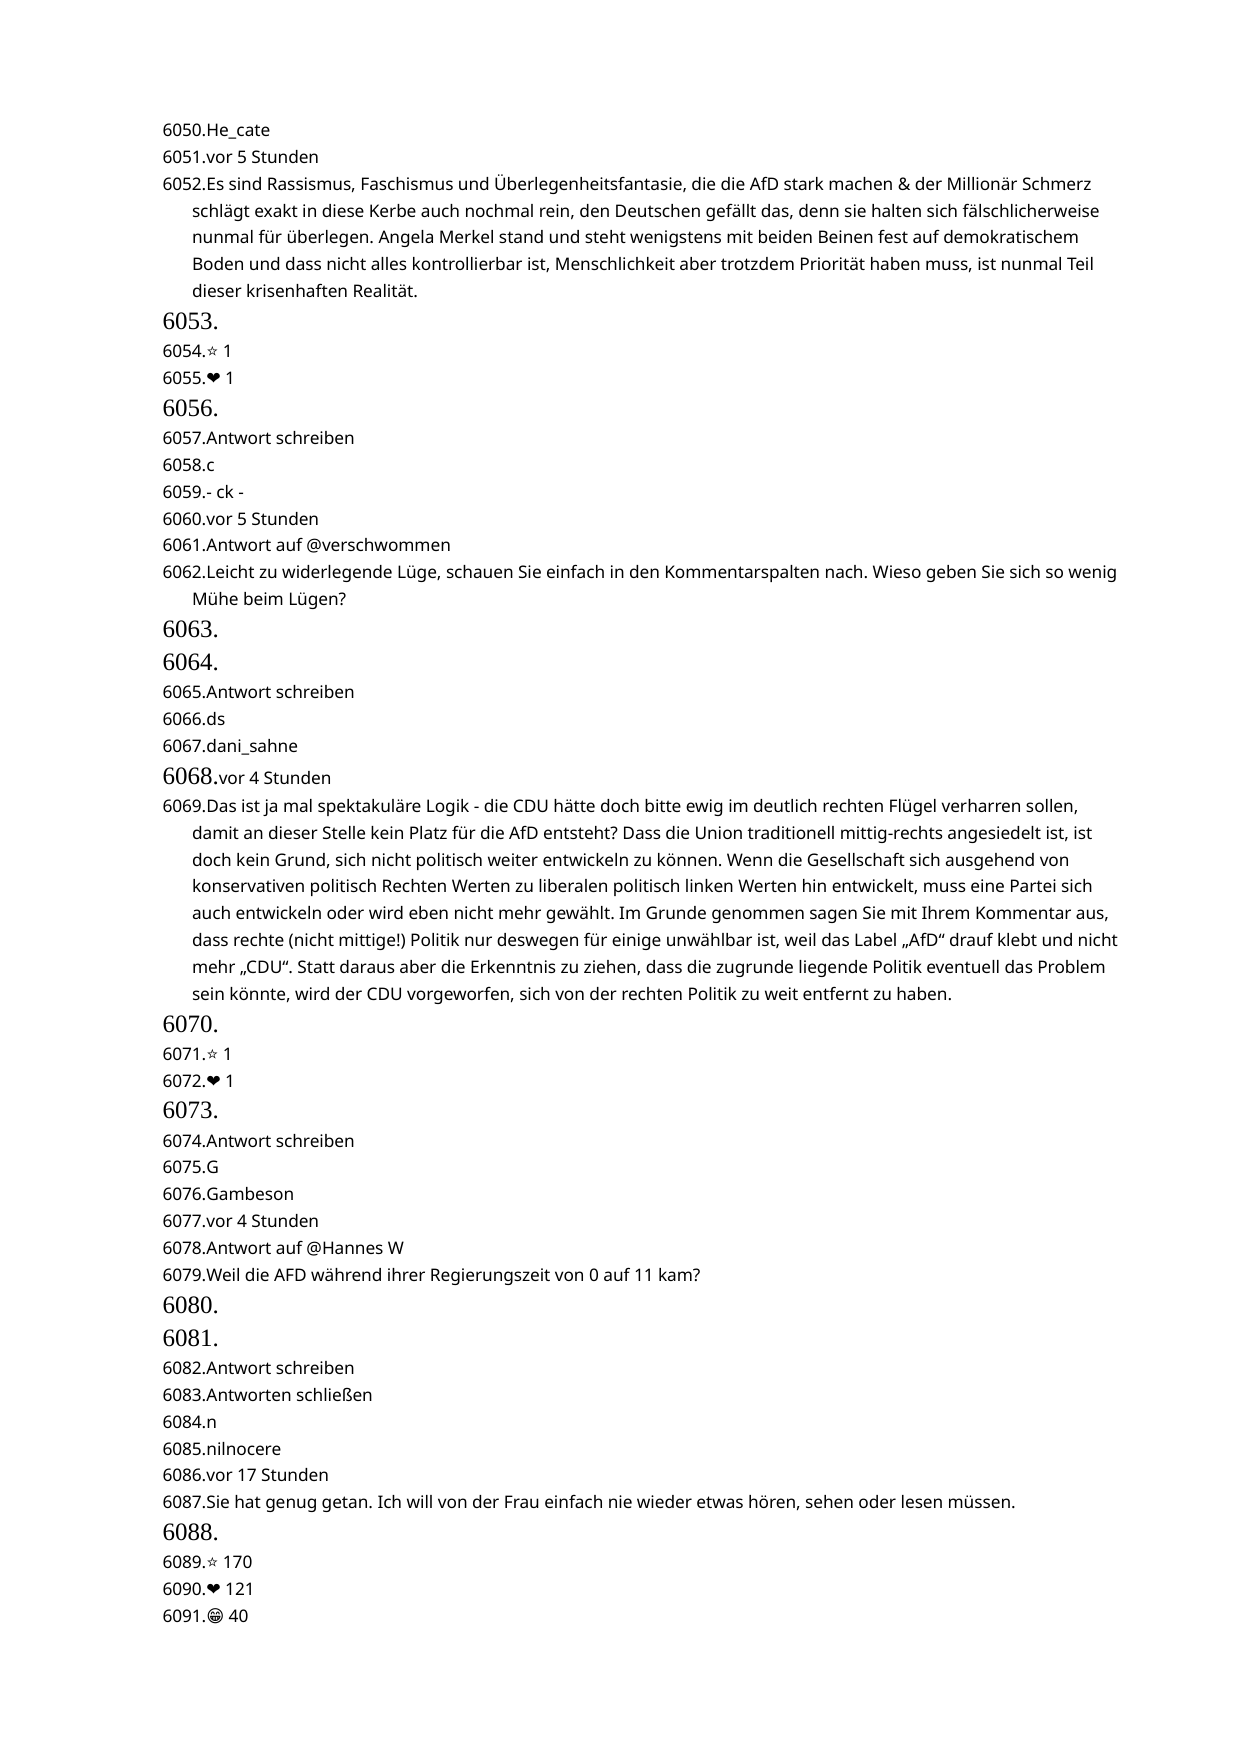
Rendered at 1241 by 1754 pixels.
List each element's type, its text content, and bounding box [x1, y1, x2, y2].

list 😁 40 [162, 1604, 1122, 1627]
list Weil die AFD während ihrer Regierungszeit von 0 auf 11 kam? [162, 1263, 1122, 1286]
list Antwort schreiben [162, 1129, 1122, 1152]
list G [162, 1156, 1122, 1179]
list ❤️ 1 [162, 366, 1122, 389]
list Leicht zu widerlegende Lüge, schauen Sie einfach in den Kommentarspalten nach. Wieso geben Sie sich so wenig Mühe beim Lügen? [162, 560, 1122, 611]
list Antwort schreiben [162, 1356, 1122, 1379]
list Antwort schreiben [162, 426, 1122, 449]
list vor 4 Stunden [162, 761, 1122, 789]
list Antwort auf @Hannes W [162, 1236, 1122, 1259]
list - ck - [162, 480, 1122, 503]
list vor 17 Stunden [162, 1463, 1122, 1487]
list Es sind Rassismus, Faschismus und Überlegenheitsfantasie, die die AfD stark machen & der Millionär Schmerz schlägt exakt in diese Kerbe auch nochmal rein, den Deutschen gefällt das, denn sie halten sich fälschlicherweise nunmal für überlegen. Angela Merkel stand und steht wenigstens mit beiden Beinen fest auf demokratischem Boden und dass nicht alles kontrollierbar ist, Menschlichkeit aber trotzdem Priorität haben muss, ist nunmal Teil dieser krisenhaften Realität. [162, 172, 1122, 303]
list Das ist ja mal spektakuläre Logik - die CDU hätte doch bitte ewig im deutlich rechten Flügel verharren sollen, damit an dieser Stelle kein Platz für die AfD entsteht? Dass die Union traditionell mittig-rechts angesiedelt ist, ist doch kein Grund, sich nicht politisch weiter entwickeln zu können. Wenn die Gesellschaft sich ausgehend von konservativen politisch Rechten Werten zu liberalen politisch linken Werten hin entwickelt, muss eine Partei sich auch entwickeln oder wird eben nicht mehr gewählt. Im Grunde genommen sagen Sie mit Ihrem Kommentar aus, dass rechte (nicht mittige!) Politik nur deswegen für einige unwählbar ist, weil das Label „AfD“ drauf klebt und nicht mehr „CDU“. Statt daraus aber die Erkenntnis zu ziehen, dass die zugrunde liegende Politik eventuell das Problem sein könnte, wird der CDU vorgeworfen, sich von der rechten Politik zu weit entfernt zu haben. [162, 794, 1122, 1005]
list ⭐️ 170 [162, 1550, 1122, 1574]
list ❤️ 121 [162, 1577, 1122, 1601]
list Antwort schreiben [162, 680, 1122, 704]
list c [162, 453, 1122, 476]
list Sie hat genug getan. Ich will von der Frau einfach nie wieder etwas hören, sehen oder lesen müssen. [162, 1490, 1122, 1514]
list Antwort auf @verschwommen [162, 533, 1122, 557]
list Gambeson [162, 1182, 1122, 1206]
list dani_sahne [162, 734, 1122, 757]
list ⭐️ 1 [162, 1042, 1122, 1065]
list nilnocere [162, 1437, 1122, 1460]
list ds [162, 707, 1122, 731]
list He_cate [162, 118, 1122, 142]
list vor 5 Stunden [162, 145, 1122, 168]
list ⭐️ 1 [162, 339, 1122, 363]
list n [162, 1410, 1122, 1433]
list Antworten schließen [162, 1383, 1122, 1406]
list ❤️ 1 [162, 1069, 1122, 1092]
list vor 5 Stunden [162, 507, 1122, 530]
list vor 4 Stunden [162, 1209, 1122, 1233]
